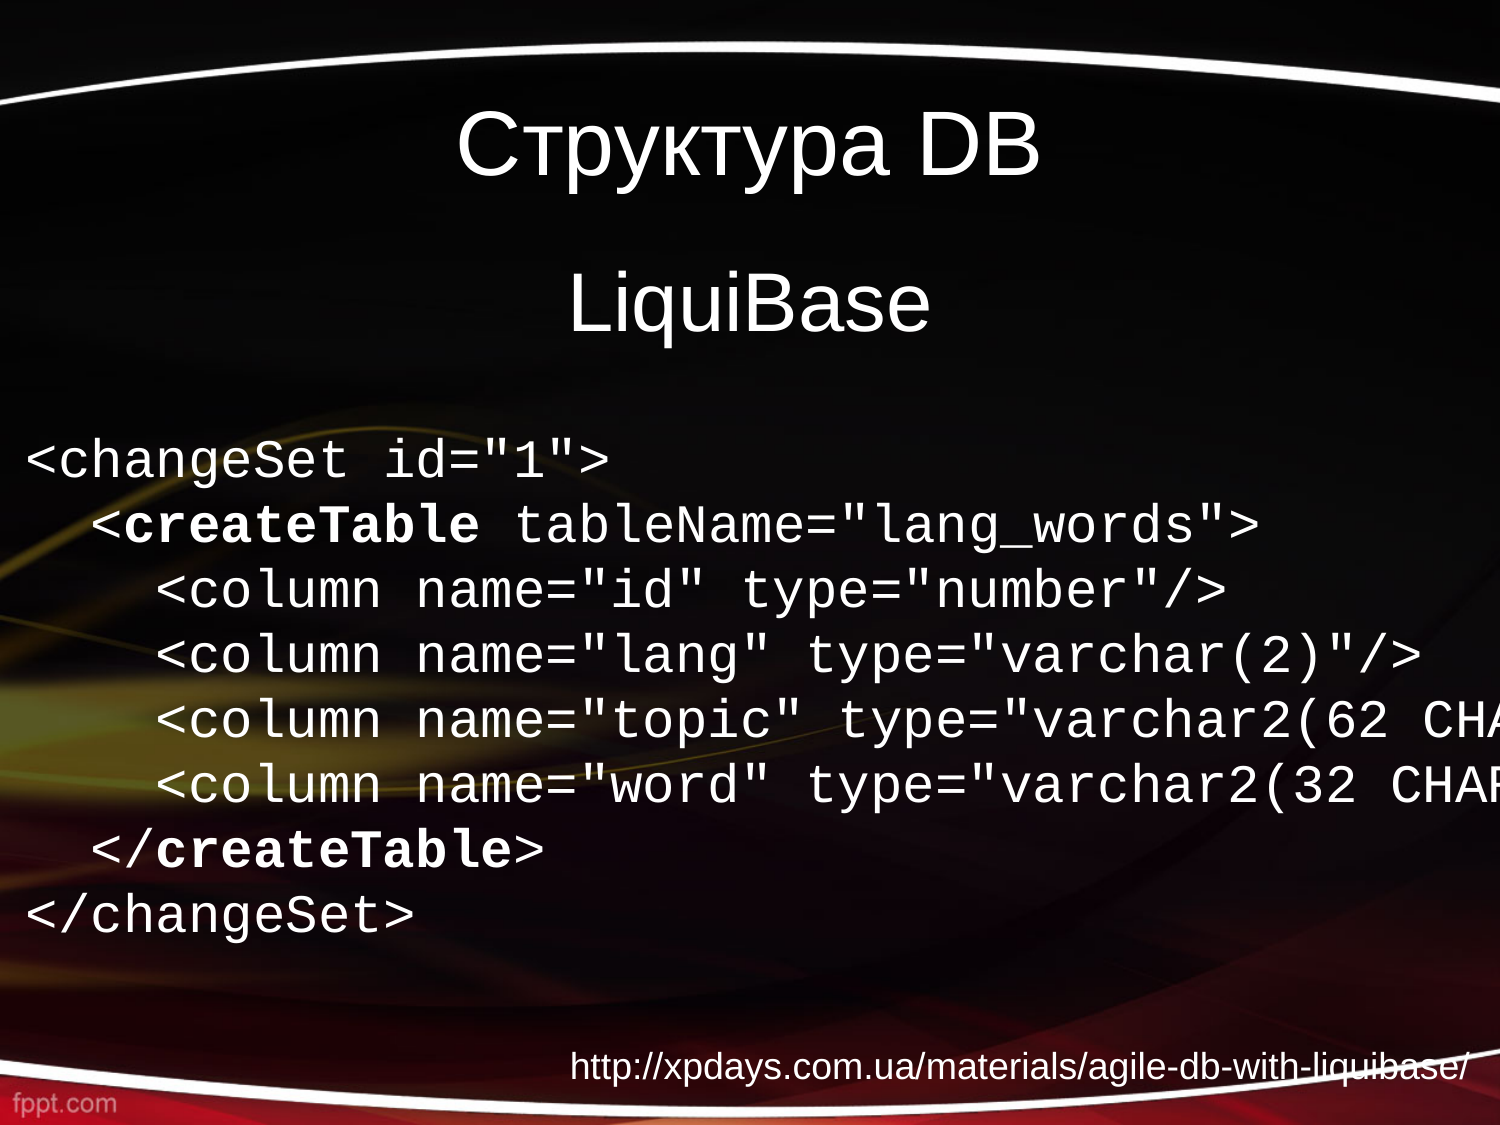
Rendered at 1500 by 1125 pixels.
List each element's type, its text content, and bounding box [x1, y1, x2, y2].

text_box http://xpdays.com.ua/materials/agile-db-with-liquibase/ [555, 1035, 1488, 1095]
title Структура DB [75, 45, 1426, 204]
picture [0, 0, 1500, 1125]
text_box <changeSet id="1"> <createTable tableName="lang_words"> <column name="id" type="number"/> <column name="lang" type="varchar(2)"/> <column name="topic" type="varchar2(62 CHAR)"/> <column name="word" type="varchar2(32 CHAR)"/> </createTable> </changeSet> [10, 415, 1500, 951]
title LiquiBase [75, 204, 1426, 393]
